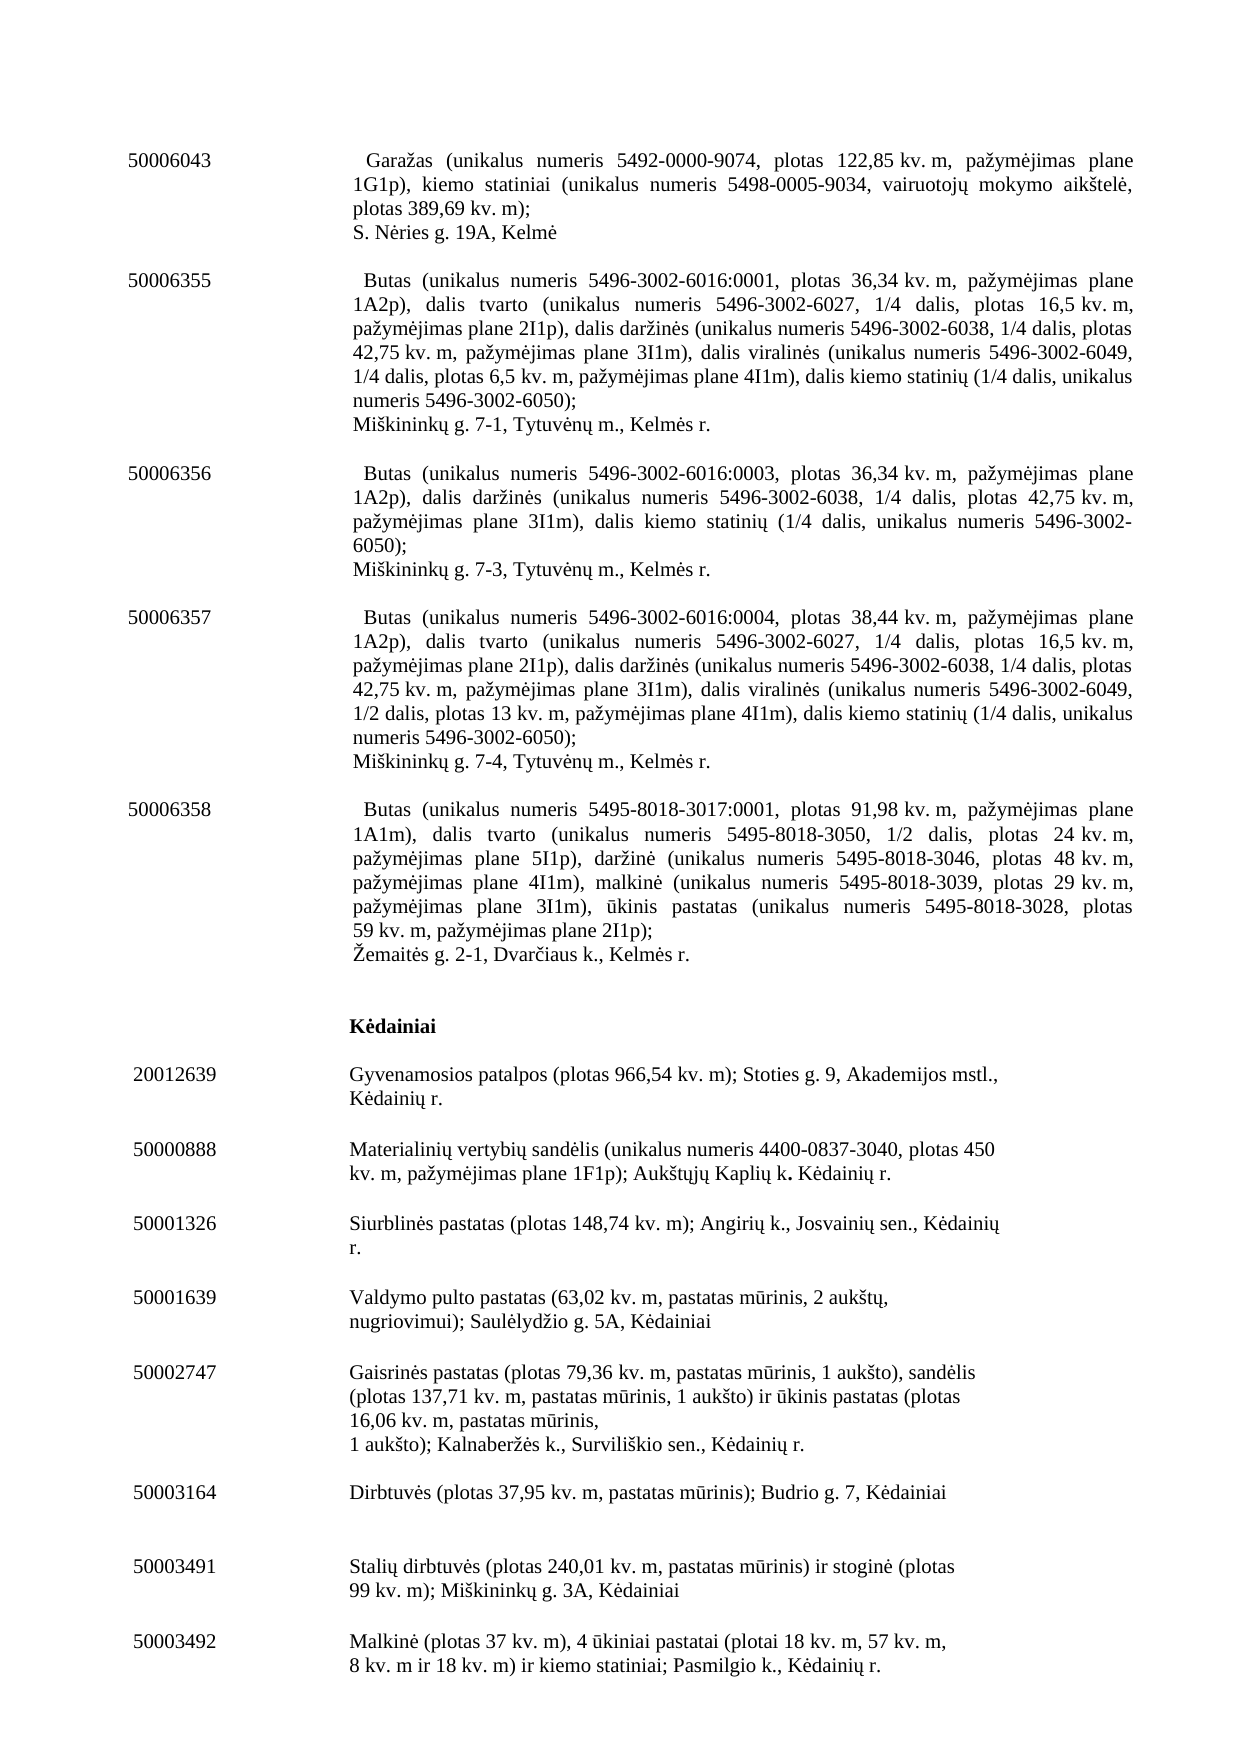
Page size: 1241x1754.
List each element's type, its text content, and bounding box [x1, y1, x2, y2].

table_cell [1190, 990, 1211, 1014]
table_cell 20012639 [116, 1062, 338, 1112]
table_cell [1018, 1062, 1063, 1112]
table_cell [1155, 1136, 1160, 1187]
table_cell [1145, 1456, 1155, 1480]
table_cell [1093, 1211, 1136, 1261]
table_cell [1155, 1038, 1160, 1062]
table_cell [1018, 1211, 1063, 1261]
table_cell [1160, 1480, 1190, 1530]
table_cell 50006357 [116, 605, 338, 797]
table_cell [1155, 1211, 1160, 1261]
table_cell [1190, 1605, 1211, 1629]
table_cell [1145, 1211, 1155, 1261]
table_cell [1018, 1480, 1063, 1530]
table_cell [101, 1113, 116, 1136]
table_cell [1190, 1360, 1211, 1456]
table_cell [1018, 1360, 1063, 1456]
table_cell [1190, 1113, 1211, 1136]
table_cell [1136, 1211, 1145, 1261]
table_cell [1093, 1062, 1136, 1112]
table_cell [1190, 1038, 1211, 1062]
table_cell [116, 1336, 1145, 1359]
table_cell [116, 1014, 338, 1038]
table_cell [1145, 1062, 1155, 1112]
table_cell [116, 1113, 1145, 1136]
table_cell [101, 461, 116, 605]
table_cell [101, 1480, 116, 1530]
table_cell 50003164 [116, 1480, 338, 1530]
table_cell [101, 1530, 116, 1554]
table_cell [1190, 605, 1211, 797]
table_cell [1160, 1336, 1190, 1359]
table_cell [1145, 1629, 1155, 1679]
table_cell [1145, 1038, 1155, 1062]
table_cell [1145, 1136, 1155, 1187]
table_cell [101, 1136, 116, 1187]
table_cell [1160, 605, 1190, 797]
table_cell Butas (unikalus numeris 5496-3002-6016:0004, plotas 38,44 kv. m, pažymėjimas plane 1A2p), dalis tvarto (unikalus numeris 5496-3002-6027, 1/4 dalis, plotas 16,5 kv. m, pažymėjimas plane 2I1p), dalis daržinės (unikalus numeris 5496-3002-6038, 1/4 dalis, plotas 42,75 kv. m, pažymėjimas plane 3I1m), dalis viralinės (unikalus numeris 5496-3002-6049, 1/2 dalis, plotas 13 kv. m, pažymėjimas plane 4I1m), dalis kiemo statinių (1/4 dalis, unikalus numeris 5496-3002-6050); Miškininkų g. 7-4, Tytuvėnų m., Kelmės r. [338, 605, 1145, 797]
table_cell [1063, 1480, 1088, 1530]
table_cell [1145, 1261, 1155, 1285]
table_cell [116, 1530, 1145, 1554]
table_cell [1145, 1113, 1155, 1136]
table_cell [1155, 1480, 1160, 1530]
table_cell [1093, 1629, 1136, 1679]
table_cell 50000888 [116, 1136, 338, 1187]
table_cell [1093, 1554, 1136, 1604]
table_cell [1088, 1480, 1093, 1530]
table_cell [1155, 1014, 1160, 1038]
table_cell [1155, 1629, 1160, 1679]
table_cell Materialinių vertybių sandėlis (unikalus numeris 4400-0837-3040, plotas 450 kv. m, pažymėjimas plane 1F1p); Aukštųjų Kaplių k. Kėdainių r. [338, 1136, 1018, 1187]
table_cell [101, 1014, 116, 1038]
table_cell 50006358 [116, 798, 338, 990]
table_cell [1155, 1261, 1160, 1285]
table_cell [1155, 605, 1160, 797]
table_cell Gyvenamosios patalpos (plotas 966,54 kv. m); Stoties g. 9, Akademijos mstl., Kėdainių r. [338, 1062, 1018, 1112]
table_cell [101, 1211, 116, 1261]
table_cell [1155, 1530, 1160, 1554]
table_cell [1155, 1113, 1160, 1136]
table_cell [1155, 1336, 1160, 1359]
table_cell [1190, 148, 1211, 268]
table_cell 50003492 [116, 1629, 338, 1679]
table_cell [1190, 1530, 1211, 1554]
table_cell [1018, 1554, 1063, 1604]
table_cell [1190, 1554, 1211, 1604]
table_cell [1063, 1629, 1088, 1679]
table_cell [1155, 1605, 1160, 1629]
table_cell [1155, 1285, 1160, 1336]
table_cell [1145, 1530, 1155, 1554]
table_cell [101, 990, 116, 1014]
table_cell [1136, 1480, 1145, 1530]
table_cell [101, 148, 116, 268]
table_cell [1088, 1629, 1093, 1679]
table_cell [1063, 1211, 1088, 1261]
table_cell [116, 990, 1145, 1014]
table_cell [1145, 605, 1155, 797]
table_cell [1160, 1456, 1190, 1480]
table_cell [1018, 1136, 1063, 1187]
table_cell 50002747 [116, 1360, 338, 1456]
table_cell [1145, 268, 1155, 461]
table_cell [116, 1456, 1145, 1480]
table_cell [1155, 1456, 1160, 1480]
table_cell [1160, 1211, 1190, 1261]
table_cell [1063, 1285, 1088, 1336]
table_cell [1088, 1360, 1093, 1456]
table_cell [1145, 798, 1155, 990]
table_cell [1160, 1113, 1190, 1136]
table_cell [1093, 1480, 1136, 1530]
table_cell [116, 1605, 1145, 1629]
table_cell [1145, 1554, 1155, 1604]
table_cell [1063, 1360, 1088, 1456]
table_cell [1136, 1629, 1145, 1679]
table_cell [1136, 1062, 1145, 1112]
table_cell [101, 605, 116, 797]
table_cell [1145, 148, 1155, 268]
table_cell [1145, 1605, 1155, 1629]
table_cell [116, 1187, 1145, 1211]
table_cell [1190, 461, 1211, 605]
table_cell Butas (unikalus numeris 5496-3002-6016:0001, plotas 36,34 kv. m, pažymėjimas plane 1A2p), dalis tvarto (unikalus numeris 5496-3002-6027, 1/4 dalis, plotas 16,5 kv. m, pažymėjimas plane 2I1p), dalis daržinės (unikalus numeris 5496-3002-6038, 1/4 dalis, plotas 42,75 kv. m, pažymėjimas plane 3I1m), dalis viralinės (unikalus numeris 5496-3002-6049, 1/4 dalis, plotas 6,5 kv. m, pažymėjimas plane 4I1m), dalis kiemo statinių (1/4 dalis, unikalus numeris 5496-3002-6050); Miškininkų g. 7-1, Tytuvėnų m., Kelmės r. [338, 268, 1145, 461]
table_cell [1190, 1014, 1211, 1038]
table_cell [1155, 1187, 1160, 1211]
table_cell [1145, 1480, 1155, 1530]
table_cell [116, 1038, 1145, 1062]
table_cell [1063, 1554, 1088, 1604]
table_cell [1160, 1261, 1190, 1285]
table_cell [1018, 1285, 1063, 1336]
table_cell [1155, 148, 1160, 268]
table_cell [1190, 1285, 1211, 1336]
table_cell Garažas (unikalus numeris 5492-0000-9074, plotas 122,85 kv. m, pažymėjimas plane 1G1p), kiemo statiniai (unikalus numeris 5498-0005-9034, vairuotojų mokymo aikštelė, plotas 389,69 kv. m); S. Nėries g. 19A, Kelmė [338, 148, 1145, 268]
table_cell [1160, 268, 1190, 461]
table_cell [1190, 1136, 1211, 1187]
table_cell [1160, 1136, 1190, 1187]
table_cell [1190, 1211, 1211, 1261]
table_cell [1160, 461, 1190, 605]
table_cell 50006355 [116, 268, 338, 461]
table_cell [1160, 1360, 1190, 1456]
table_cell [1190, 1336, 1211, 1359]
table_cell [1155, 1554, 1160, 1604]
table_cell 50003491 [116, 1554, 338, 1604]
table_cell Kėdainiai [338, 1014, 1145, 1038]
table_cell 50006356 [116, 461, 338, 605]
table_cell Butas (unikalus numeris 5496-3002-6016:0003, plotas 36,34 kv. m, pažymėjimas plane 1A2p), dalis daržinės (unikalus numeris 5496-3002-6038, 1/4 dalis, plotas 42,75 kv. m, pažymėjimas plane 3I1m), dalis kiemo statinių (1/4 dalis, unikalus numeris 5496-3002-6050); Miškininkų g. 7-3, Tytuvėnų m., Kelmės r. [338, 461, 1145, 605]
table_cell [1190, 268, 1211, 461]
table_cell 50006043 [116, 148, 338, 268]
table_cell 50001639 [116, 1285, 338, 1336]
table_cell [1088, 1062, 1093, 1112]
table_cell [1160, 1285, 1190, 1336]
table_cell [1155, 1062, 1160, 1112]
table_cell [101, 268, 116, 461]
table_cell [1093, 1285, 1136, 1336]
table_cell [101, 1336, 116, 1359]
table_cell [1145, 1336, 1155, 1359]
table_cell [101, 1261, 116, 1285]
table_cell [1155, 268, 1160, 461]
table_cell [1136, 1360, 1145, 1456]
table_cell [1160, 148, 1190, 268]
table_cell [1145, 1187, 1155, 1211]
table_cell [101, 1360, 116, 1456]
table_cell [1190, 1261, 1211, 1285]
table_cell [1088, 1554, 1093, 1604]
table_cell [1136, 1554, 1145, 1604]
table_cell [101, 798, 116, 990]
table_cell [1063, 1136, 1088, 1187]
table_cell [101, 1605, 116, 1629]
table_cell Valdymo pulto pastatas (63,02 kv. m, pastatas mūrinis, 2 aukštų, nugriovimui); Saulėlydžio g. 5A, Kėdainiai [338, 1285, 1018, 1336]
table_cell [116, 1261, 1145, 1285]
table_cell [1190, 1629, 1211, 1679]
table_cell [1190, 1456, 1211, 1480]
table_cell [1145, 1285, 1155, 1336]
table_cell [1160, 1038, 1190, 1062]
table_cell [101, 1629, 116, 1679]
table_cell [1063, 1062, 1088, 1112]
table_cell [1155, 1360, 1160, 1456]
table_cell [1160, 990, 1190, 1014]
table_cell [1160, 1629, 1190, 1679]
table_cell [1190, 1480, 1211, 1530]
table_cell [1093, 1136, 1136, 1187]
table_cell [1160, 1530, 1190, 1554]
table_cell [1155, 798, 1160, 990]
table_cell [1160, 1554, 1190, 1604]
table_cell [1088, 1136, 1093, 1187]
table_cell [1155, 461, 1160, 605]
table_cell Butas (unikalus numeris 5495-8018-3017:0001, plotas 91,98 kv. m, pažymėjimas plane 1A1m), dalis tvarto (unikalus numeris 5495-8018-3050, 1/2 dalis, plotas 24 kv. m, pažymėjimas plane 5I1p), daržinė (unikalus numeris 5495-8018-3046, plotas 48 kv. m, pažymėjimas plane 4I1m), malkinė (unikalus numeris 5495-8018-3039, plotas 29 kv. m, pažymėjimas plane 3I1m), ūkinis pastatas (unikalus numeris 5495-8018-3028, plotas 59 kv. m, pažymėjimas plane 2I1p); Žemaitės g. 2-1, Dvarčiaus k., Kelmės r. [338, 798, 1145, 990]
table_cell [1093, 1360, 1136, 1456]
table_cell [1145, 1360, 1155, 1456]
table_cell [1190, 798, 1211, 990]
table_cell [1145, 990, 1155, 1014]
table_cell [1160, 1187, 1190, 1211]
table_cell [1160, 1062, 1190, 1112]
table_cell [101, 1038, 116, 1062]
table_cell [101, 1285, 116, 1336]
table_cell Stalių dirbtuvės (plotas 240,01 kv. m, pastatas mūrinis) ir stoginė (plotas 99 kv. m); Miškininkų g. 3A, Kėdainiai [338, 1554, 1018, 1604]
table_cell [1145, 1014, 1155, 1038]
table_cell [1160, 1605, 1190, 1629]
table_cell [1190, 1062, 1211, 1112]
table_cell [1160, 1014, 1190, 1038]
table_cell [1155, 990, 1160, 1014]
table_cell [1088, 1285, 1093, 1336]
table_cell [101, 1062, 116, 1112]
table_cell Malkinė (plotas 37 kv. m), 4 ūkiniai pastatai (plotai 18 kv. m, 57 kv. m, 8 kv. m ir 18 kv. m) ir kiemo statiniai; Pasmilgio k., Kėdainių r. [338, 1629, 1018, 1679]
table_cell [1136, 1285, 1145, 1336]
table_cell [1136, 1136, 1145, 1187]
table_cell [1145, 461, 1155, 605]
table_cell Siurblinės pastatas (plotas 148,74 kv. m); Angirių k., Josvainių sen., Kėdainių r. [338, 1211, 1018, 1261]
table_cell Gaisrinės pastatas (plotas 79,36 kv. m, pastatas mūrinis, 1 aukšto), sandėlis (plotas 137,71 kv. m, pastatas mūrinis, 1 aukšto) ir ūkinis pastatas (plotas 16,06 kv. m, pastatas mūrinis, 1 aukšto); Kalnaberžės k., Surviliškio sen., Kėdainių r. [338, 1360, 1018, 1456]
table_cell [101, 1456, 116, 1480]
table_cell [1160, 798, 1190, 990]
table_cell [101, 1187, 116, 1211]
table_cell [1018, 1629, 1063, 1679]
table_cell [101, 1554, 116, 1604]
table_cell [1088, 1211, 1093, 1261]
table_cell Dirbtuvės (plotas 37,95 kv. m, pastatas mūrinis); Budrio g. 7, Kėdainiai [338, 1480, 1018, 1530]
table_cell 50001326 [116, 1211, 338, 1261]
table_cell [1190, 1187, 1211, 1211]
